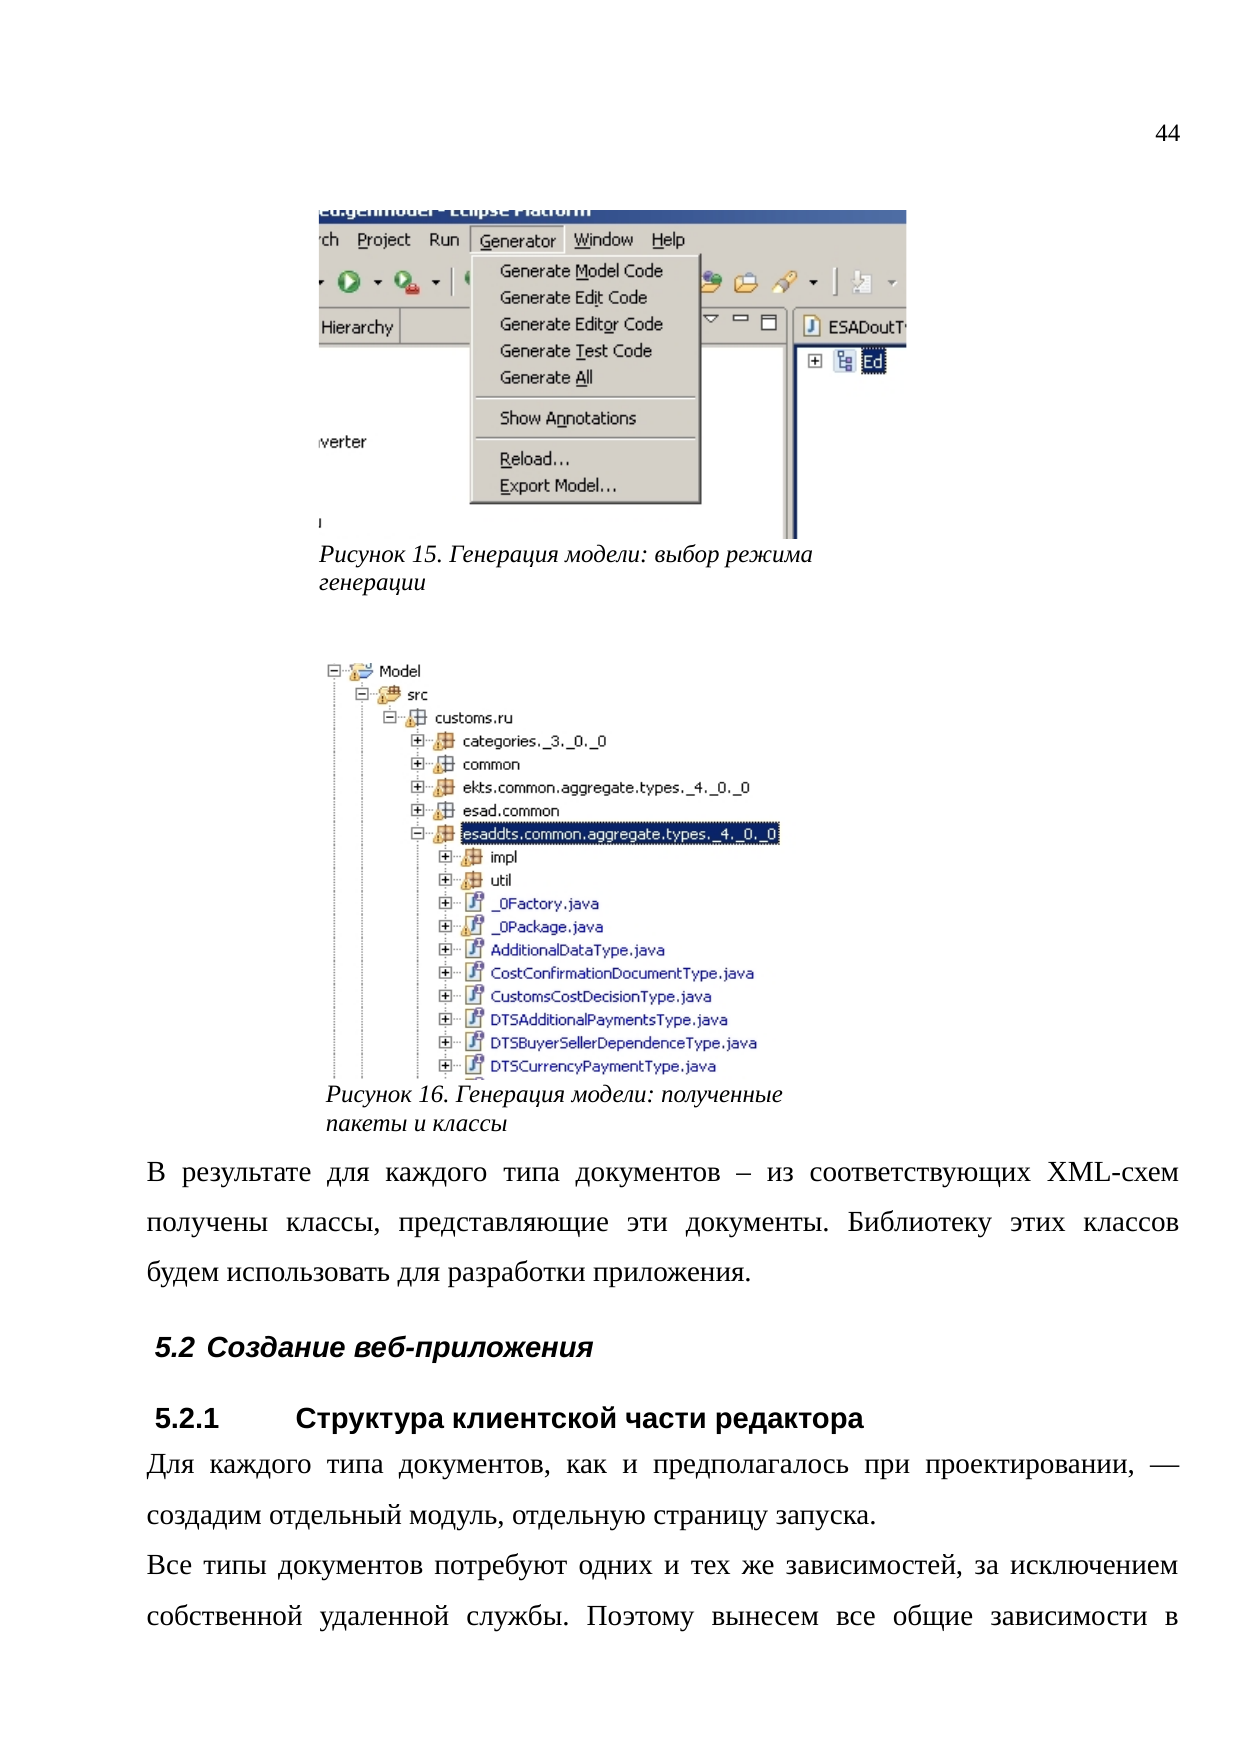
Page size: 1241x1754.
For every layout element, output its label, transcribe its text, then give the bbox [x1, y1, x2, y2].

list Для каждого типа документов, как и предполагалось при проектировании, — создадим отдельный модуль, отдельную страницу запуска. [146, 1447, 1180, 1531]
subtitle Создание веб-приложения [146, 1329, 1180, 1363]
subtitle Структура клиентской части редактора [146, 1401, 1180, 1434]
picture [318, 210, 907, 539]
list Рисунок 16. Генерация модели: полученные пакеты и классы [326, 1080, 796, 1137]
picture [325, 663, 796, 1080]
list В результате для каждого типа документов – из соответствующих XML-схем получены классы, представляющие эти документы. Библиотеку этих классов будем использовать для разработки приложения. [109, 637, 1180, 1288]
list Все типы документов потребуют одних и тех же зависимостей, за исключением собственной удаленной службы. Поэтому вынесем все общие зависимости в [146, 1547, 1180, 1631]
text Рисунок 15. Генерация модели: выбор режима генерации [319, 539, 906, 596]
